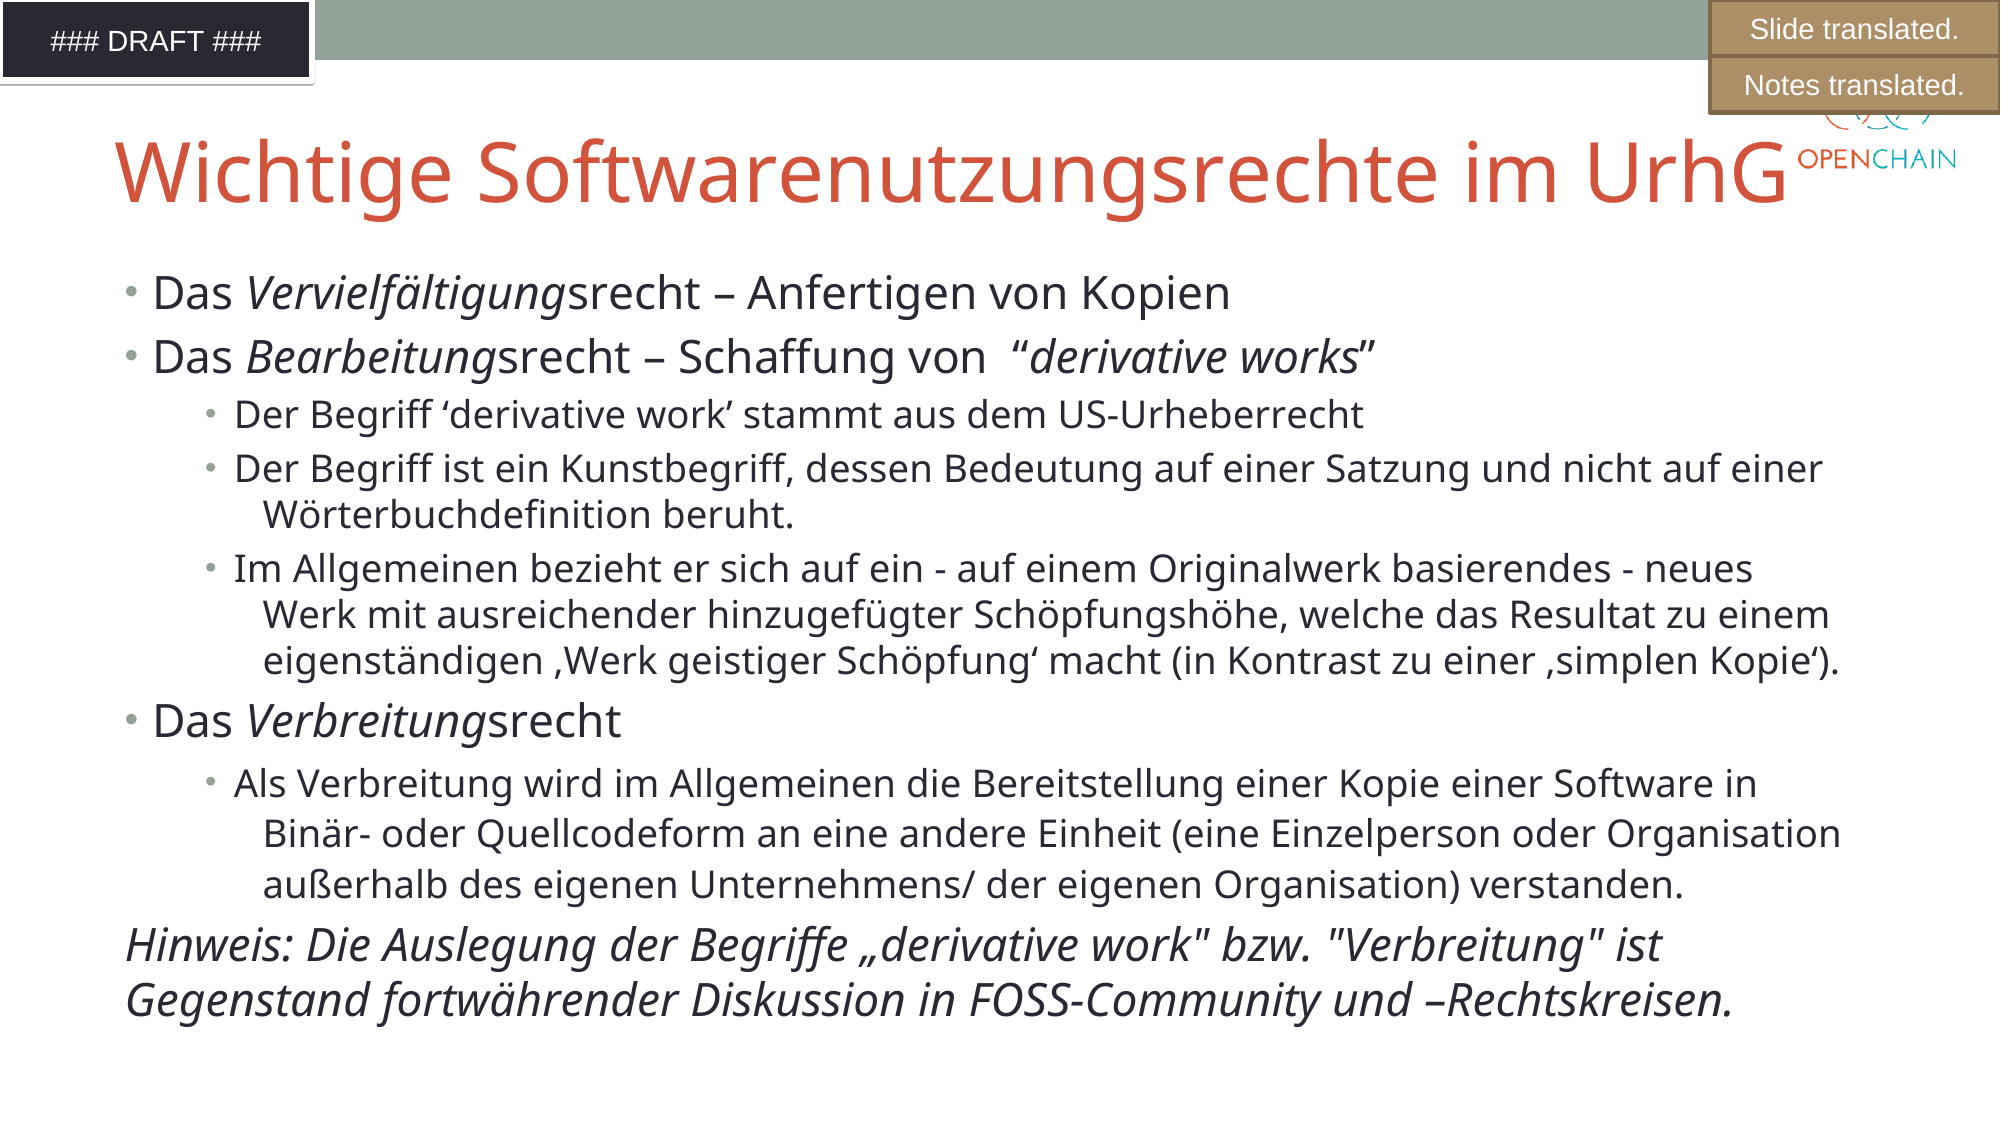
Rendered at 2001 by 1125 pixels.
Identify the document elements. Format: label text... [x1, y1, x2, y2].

text_box Slide translated. [1710, 0, 2000, 56]
list Das Vervielfältigungsrecht – Anfertigen von Kopien Das Bearbeitungsrecht – Schaffung von “derivative works” Der Begriff ‘derivative work’ stammt aus dem US-Urheberrecht Der Begriff ist ein Kunstbegriff, dessen Bedeutung auf einer Satzung und nicht auf einer Wörterbuchdefinition beruht. Im Allgemeinen bezieht er sich auf ein - auf einem Originalwerk basierendes - neues Werk mit ausreichender hinzugefügter Schöpfungshöhe, welche das Resultat zu einem eigenständigen ‚Werk geistiger Schöpfung‘ macht (in Kontrast zu einer ‚simplen Kopie‘). Das Verbreitungsrecht Als Verbreitung wird im Allgemeinen die Bereitstellung einer Kopie einer Software in Binär- oder Quellcodeform an eine andere Einheit (eine Einzelperson oder Organisation außerhalb des eigenen Unternehmens/ der eigenen Organisation) verstanden. Hinweis: Die Auslegung der Begriffe „derivative work" bzw. "Verbreitung" ist Gegenstand fortwährender Diskussion in FOSS-Community und –Rechtskreisen. [109, 255, 1863, 1122]
title Wichtige Softwarenutzungsrechte im UrhG [99, 87, 1900, 251]
text_box Notes translated. [1710, 56, 2000, 113]
